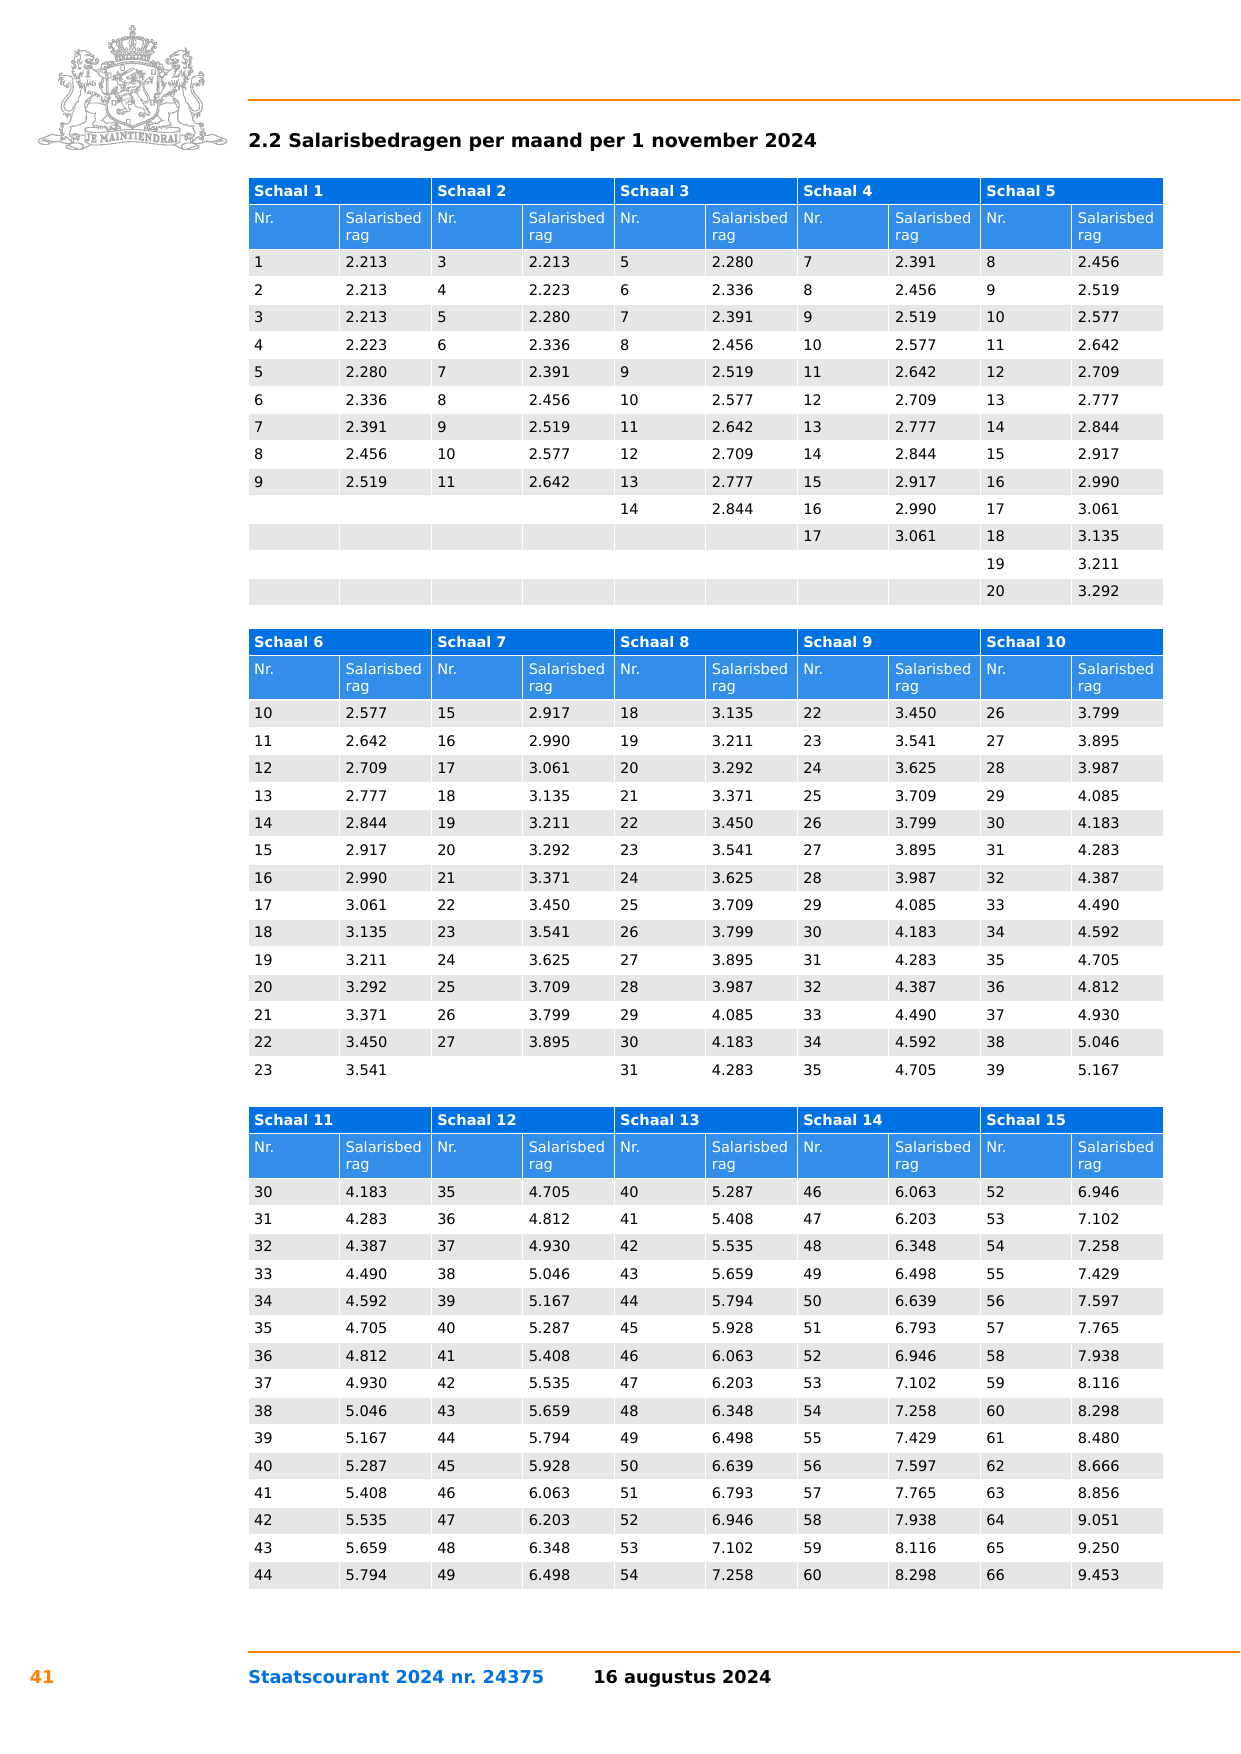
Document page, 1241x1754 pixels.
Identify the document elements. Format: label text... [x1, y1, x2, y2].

table_cell 12 [798, 387, 888, 413]
picture [38, 25, 227, 150]
table_cell 7.258 [889, 1398, 980, 1424]
table_cell 44 [615, 1288, 705, 1315]
table_cell Nr. [432, 205, 522, 249]
table_cell 3.135 [523, 783, 614, 809]
table_cell 19 [981, 551, 1071, 577]
table_cell [706, 551, 797, 577]
table_cell 2.917 [1072, 441, 1163, 468]
table_cell 23 [249, 1057, 339, 1083]
table_cell 27 [432, 1029, 522, 1056]
table_cell 2.577 [706, 387, 797, 413]
table_cell [249, 524, 339, 550]
table_cell 21 [249, 1002, 339, 1028]
table_cell Salarisbedrag [889, 205, 980, 249]
table_cell 13 [615, 469, 705, 495]
table_cell 4.085 [1072, 783, 1163, 809]
table_cell Nr. [615, 205, 705, 249]
table_cell 36 [981, 975, 1071, 1001]
table_cell 9.051 [1072, 1508, 1163, 1534]
table_cell 3.799 [1072, 701, 1163, 727]
table_cell 27 [798, 838, 888, 864]
table_cell Salarisbedrag [889, 656, 980, 699]
table_cell 31 [798, 947, 888, 973]
table_cell 6.946 [889, 1343, 980, 1369]
table_cell 4.930 [1072, 1002, 1163, 1028]
table_cell 7.938 [889, 1508, 980, 1534]
table_cell 6 [432, 332, 522, 358]
table_cell Salarisbedrag [523, 205, 614, 249]
table_cell [340, 579, 431, 605]
table_cell 25 [615, 892, 705, 919]
table_cell 33 [798, 1002, 888, 1028]
table_cell 2.519 [889, 305, 980, 331]
table_cell 58 [798, 1508, 888, 1534]
table_cell 4.183 [340, 1179, 431, 1205]
table_cell 6.639 [706, 1453, 797, 1479]
table_cell 21 [615, 783, 705, 809]
table_cell [432, 496, 522, 523]
table_cell [432, 579, 522, 605]
table_cell 2.280 [706, 250, 797, 276]
table_cell 3.541 [523, 920, 614, 946]
table_cell 20 [981, 579, 1071, 605]
table_cell 2.844 [1072, 414, 1163, 440]
table_cell 54 [798, 1398, 888, 1424]
table_cell 2.709 [1072, 359, 1163, 386]
table_cell [615, 579, 705, 605]
table_cell 43 [432, 1398, 522, 1424]
table_cell Salarisbedrag [523, 656, 614, 699]
table_cell 11 [615, 414, 705, 440]
table_cell 24 [615, 865, 705, 891]
table_cell 57 [981, 1316, 1071, 1342]
table_cell 6.946 [706, 1508, 797, 1534]
table_cell 14 [615, 496, 705, 523]
table_cell 2.642 [340, 728, 431, 754]
table_cell 30 [615, 1029, 705, 1056]
table_cell 4.705 [1072, 947, 1163, 973]
table_cell 17 [249, 892, 339, 919]
table_cell 3.371 [340, 1002, 431, 1028]
table_header Schaal 12 [432, 1107, 614, 1133]
table_cell 52 [615, 1508, 705, 1534]
table_cell 4.183 [889, 920, 980, 946]
table_cell 5.928 [523, 1453, 614, 1479]
table_cell 2.213 [340, 305, 431, 331]
table_cell 15 [981, 441, 1071, 468]
table_cell 7.597 [889, 1453, 980, 1479]
table_cell 34 [798, 1029, 888, 1056]
table_cell 2.391 [523, 359, 614, 386]
table_cell 3.895 [523, 1029, 614, 1056]
table_cell 4.085 [706, 1002, 797, 1028]
table_cell 49 [432, 1562, 522, 1589]
table_cell 6.203 [889, 1206, 980, 1232]
table_cell 2.990 [889, 496, 980, 523]
table_cell 40 [249, 1453, 339, 1479]
table_cell 9 [432, 414, 522, 440]
table_cell Nr. [981, 656, 1071, 699]
table_cell 2.391 [340, 414, 431, 440]
table_cell Nr. [432, 1134, 522, 1178]
table_cell 51 [798, 1316, 888, 1342]
table_cell 6.348 [706, 1398, 797, 1424]
table_cell 6.639 [889, 1288, 980, 1315]
table_cell 52 [798, 1343, 888, 1369]
table_cell 56 [981, 1288, 1071, 1315]
table_cell 3.709 [706, 892, 797, 919]
subtitle 2.2 Salarisbedragen per maand per 1 november 2024 [248, 130, 1163, 152]
table_cell 23 [798, 728, 888, 754]
table_cell 2.577 [889, 332, 980, 358]
table_cell 7.258 [1072, 1234, 1163, 1260]
table_cell 35 [981, 947, 1071, 973]
table_cell 60 [798, 1562, 888, 1589]
table_cell Salarisbedrag [889, 1134, 980, 1178]
table_cell 59 [981, 1371, 1071, 1397]
table_cell [523, 524, 614, 550]
table_cell 2.642 [523, 469, 614, 495]
table_cell 22 [615, 810, 705, 836]
table_cell Nr. [249, 656, 339, 699]
table_cell 3.292 [523, 838, 614, 864]
table_cell 31 [249, 1206, 339, 1232]
table_cell 4.592 [889, 1029, 980, 1056]
table_cell 5.167 [1072, 1057, 1163, 1083]
table_cell 6.203 [706, 1371, 797, 1397]
table_cell 3 [249, 305, 339, 331]
table_cell 5.659 [523, 1398, 614, 1424]
table_cell 46 [432, 1480, 522, 1506]
table_cell 4.387 [889, 975, 980, 1001]
table_cell 2.223 [340, 332, 431, 358]
table_cell 33 [249, 1261, 339, 1287]
table_cell 5.287 [340, 1453, 431, 1479]
table_cell 14 [249, 810, 339, 836]
table_cell 48 [615, 1398, 705, 1424]
table_cell 28 [798, 865, 888, 891]
table_cell [432, 1057, 522, 1083]
table_cell 30 [249, 1179, 339, 1205]
table_cell 41 [432, 1343, 522, 1369]
table_cell Nr. [249, 1134, 339, 1178]
table_cell 7 [615, 305, 705, 331]
table_cell 5.046 [340, 1398, 431, 1424]
table_cell 8 [432, 387, 522, 413]
table_cell 15 [798, 469, 888, 495]
table_cell Nr. [798, 1134, 888, 1178]
table_cell 26 [615, 920, 705, 946]
table_cell 5.167 [340, 1425, 431, 1452]
table_cell 2.917 [523, 701, 614, 727]
table_cell 13 [981, 387, 1071, 413]
table_cell 2.642 [889, 359, 980, 386]
table_cell 45 [432, 1453, 522, 1479]
table_cell 55 [798, 1425, 888, 1452]
table_header Schaal 1 [249, 178, 431, 204]
table_cell 3.450 [706, 810, 797, 836]
table_cell 20 [615, 755, 705, 782]
table_cell 26 [432, 1002, 522, 1028]
table_cell 4.812 [340, 1343, 431, 1369]
table_cell 53 [615, 1535, 705, 1561]
table_cell 49 [798, 1261, 888, 1287]
table_cell Salarisbedrag [706, 656, 797, 699]
table_cell 47 [432, 1508, 522, 1534]
table_header Schaal 11 [249, 1107, 431, 1133]
table_cell 3.541 [889, 728, 980, 754]
table_cell 64 [981, 1508, 1071, 1534]
table_cell 3.895 [889, 838, 980, 864]
table_cell 30 [798, 920, 888, 946]
table_cell 4.283 [340, 1206, 431, 1232]
table_cell 3.450 [889, 701, 980, 727]
table_cell 3.541 [340, 1057, 431, 1083]
table_cell 22 [432, 892, 522, 919]
table_cell 11 [798, 359, 888, 386]
table_cell 3.625 [523, 947, 614, 973]
table_cell 6 [249, 387, 339, 413]
table_cell 7 [798, 250, 888, 276]
table_cell 6.946 [1072, 1179, 1163, 1205]
table_cell 2.777 [340, 783, 431, 809]
table_cell 2.844 [706, 496, 797, 523]
table_cell Nr. [798, 205, 888, 249]
table_cell 11 [981, 332, 1071, 358]
table_cell 54 [615, 1562, 705, 1589]
table_cell 3.895 [706, 947, 797, 973]
table_cell [615, 524, 705, 550]
table_cell 3.450 [340, 1029, 431, 1056]
table_cell 18 [432, 783, 522, 809]
table_cell 3.211 [1072, 551, 1163, 577]
table_cell 13 [249, 783, 339, 809]
table_cell 5.659 [706, 1261, 797, 1287]
table_cell 7.102 [1072, 1206, 1163, 1232]
table_cell 7.102 [706, 1535, 797, 1561]
table_cell 7 [249, 414, 339, 440]
table_cell 3.625 [889, 755, 980, 782]
table_header Schaal 6 [249, 629, 431, 655]
table_cell 3.061 [523, 755, 614, 782]
table_cell [249, 496, 339, 523]
table_cell 3.987 [1072, 755, 1163, 782]
table_cell [889, 579, 980, 605]
table_cell 18 [615, 701, 705, 727]
table_cell [523, 496, 614, 523]
table_cell 36 [432, 1206, 522, 1232]
table_cell 5.046 [523, 1261, 614, 1287]
table_cell 2.777 [706, 469, 797, 495]
table_cell 3.987 [889, 865, 980, 891]
table_cell 36 [249, 1343, 339, 1369]
table_cell 3.061 [889, 524, 980, 550]
table_cell [615, 551, 705, 577]
table_cell 6.348 [523, 1535, 614, 1561]
table_cell 9 [249, 469, 339, 495]
table_cell 50 [615, 1453, 705, 1479]
table_cell 24 [798, 755, 888, 782]
table_cell 2.456 [523, 387, 614, 413]
table_cell 51 [615, 1480, 705, 1506]
table_cell 30 [981, 810, 1071, 836]
table_cell 38 [981, 1029, 1071, 1056]
table_cell 6.498 [889, 1261, 980, 1287]
table_cell Nr. [798, 656, 888, 699]
table_cell 3.135 [706, 701, 797, 727]
table_cell 2.213 [340, 277, 431, 303]
table_cell Salarisbedrag [706, 205, 797, 249]
table_cell 4.183 [1072, 810, 1163, 836]
table_cell 5.408 [340, 1480, 431, 1506]
table_cell 4.812 [523, 1206, 614, 1232]
table_cell 8 [798, 277, 888, 303]
table_cell 26 [798, 810, 888, 836]
table_cell [432, 551, 522, 577]
table_cell 22 [249, 1029, 339, 1056]
table_cell 9.250 [1072, 1535, 1163, 1561]
table_cell [798, 579, 888, 605]
table_cell 5 [432, 305, 522, 331]
table_cell 6.063 [523, 1480, 614, 1506]
table_cell 4.592 [1072, 920, 1163, 946]
table_header Schaal 2 [432, 178, 614, 204]
table_cell 3.135 [1072, 524, 1163, 550]
table_cell 17 [981, 496, 1071, 523]
table_cell 7.258 [706, 1562, 797, 1589]
table_header Schaal 10 [981, 629, 1163, 655]
table_cell 4.283 [1072, 838, 1163, 864]
table_cell 2.456 [340, 441, 431, 468]
table_cell 59 [798, 1535, 888, 1561]
table_cell 3.371 [523, 865, 614, 891]
table_header Schaal 13 [615, 1107, 797, 1133]
table_cell 33 [981, 892, 1071, 919]
table_cell 3.292 [340, 975, 431, 1001]
table_cell 4.490 [1072, 892, 1163, 919]
table_header Schaal 7 [432, 629, 614, 655]
table_cell 20 [432, 838, 522, 864]
table_cell 19 [249, 947, 339, 973]
table_cell 5.408 [706, 1206, 797, 1232]
table_cell 15 [432, 701, 522, 727]
table_cell 2.577 [523, 441, 614, 468]
table_cell [889, 551, 980, 577]
table_cell 5 [615, 250, 705, 276]
table_cell 3.799 [889, 810, 980, 836]
table_cell 3.292 [706, 755, 797, 782]
table_cell 5.535 [523, 1371, 614, 1397]
table_cell 8.666 [1072, 1453, 1163, 1479]
table_cell 34 [249, 1288, 339, 1315]
table_cell 8 [249, 441, 339, 468]
table_cell 16 [432, 728, 522, 754]
table_cell 14 [981, 414, 1071, 440]
table_cell 6.793 [889, 1316, 980, 1342]
table_cell 3.061 [1072, 496, 1163, 523]
table_cell 10 [615, 387, 705, 413]
table_cell 2.280 [340, 359, 431, 386]
table_cell 3.061 [340, 892, 431, 919]
table_cell 4.705 [523, 1179, 614, 1205]
table_header Schaal 5 [981, 178, 1163, 204]
table_cell 34 [981, 920, 1071, 946]
table_cell 5.928 [706, 1316, 797, 1342]
table_cell 2.777 [889, 414, 980, 440]
table_cell 2.336 [706, 277, 797, 303]
table_cell 54 [981, 1234, 1071, 1260]
table_cell 11 [249, 728, 339, 754]
table_cell [249, 551, 339, 577]
table_cell 2.709 [889, 387, 980, 413]
table_cell Nr. [615, 656, 705, 699]
table_cell 2.642 [706, 414, 797, 440]
table_cell 25 [798, 783, 888, 809]
table_cell 29 [798, 892, 888, 919]
table_cell 12 [981, 359, 1071, 386]
table_cell 7.938 [1072, 1343, 1163, 1369]
table_cell 21 [432, 865, 522, 891]
table_cell 23 [432, 920, 522, 946]
table_cell 4.387 [340, 1234, 431, 1260]
table_cell 2.391 [706, 305, 797, 331]
table_cell 56 [798, 1453, 888, 1479]
table_cell 6.498 [706, 1425, 797, 1452]
table_cell 4.930 [523, 1234, 614, 1260]
table_cell 28 [981, 755, 1071, 782]
table_cell 5.287 [523, 1316, 614, 1342]
table_cell 62 [981, 1453, 1071, 1479]
table_cell 7.429 [1072, 1261, 1163, 1287]
table_cell 60 [981, 1398, 1071, 1424]
table_cell 8 [981, 250, 1071, 276]
table_cell 29 [981, 783, 1071, 809]
table_cell 37 [432, 1234, 522, 1260]
table_cell 8.116 [1072, 1371, 1163, 1397]
table_cell 6.348 [889, 1234, 980, 1260]
table_cell 5.659 [340, 1535, 431, 1561]
table_cell 4.085 [889, 892, 980, 919]
table_cell 7.765 [1072, 1316, 1163, 1342]
table_cell 3.799 [706, 920, 797, 946]
table_cell 50 [798, 1288, 888, 1315]
table_cell 12 [615, 441, 705, 468]
table_cell 45 [615, 1316, 705, 1342]
table_cell 8.480 [1072, 1425, 1163, 1452]
table_cell 7.765 [889, 1480, 980, 1506]
table_cell 43 [249, 1535, 339, 1561]
table_cell 2.391 [889, 250, 980, 276]
table_cell 2.917 [889, 469, 980, 495]
table_cell 4.930 [340, 1371, 431, 1397]
table_cell 23 [615, 838, 705, 864]
table_cell 53 [798, 1371, 888, 1397]
table_cell 2.642 [1072, 332, 1163, 358]
table_cell 52 [981, 1179, 1071, 1205]
table_cell 9 [615, 359, 705, 386]
table_cell 2.280 [523, 305, 614, 331]
table_cell 16 [798, 496, 888, 523]
table_cell 4.283 [889, 947, 980, 973]
table_cell 35 [249, 1316, 339, 1342]
table_cell 49 [615, 1425, 705, 1452]
table_cell 3.211 [706, 728, 797, 754]
table_cell Salarisbedrag [706, 1134, 797, 1178]
table_cell 32 [981, 865, 1071, 891]
table_cell 47 [615, 1371, 705, 1397]
table_cell 18 [249, 920, 339, 946]
table_cell Nr. [981, 205, 1071, 249]
table_cell 2.213 [340, 250, 431, 276]
table_cell 9 [981, 277, 1071, 303]
table_cell 2.844 [889, 441, 980, 468]
table_cell 5.167 [523, 1288, 614, 1315]
table_cell 2.223 [523, 277, 614, 303]
table_cell 3.895 [1072, 728, 1163, 754]
table_cell 46 [615, 1343, 705, 1369]
table_cell 2.709 [706, 441, 797, 468]
table_cell 5.535 [706, 1234, 797, 1260]
table_cell [432, 524, 522, 550]
table_cell 6 [615, 277, 705, 303]
table_cell 63 [981, 1480, 1071, 1506]
table_cell 43 [615, 1261, 705, 1287]
table_header Schaal 3 [615, 178, 797, 204]
table_cell 58 [981, 1343, 1071, 1369]
table_cell Salarisbedrag [1072, 1134, 1163, 1178]
table_cell 5.794 [523, 1425, 614, 1452]
table_cell 28 [615, 975, 705, 1001]
table_cell 7.102 [889, 1371, 980, 1397]
table_cell 3.292 [1072, 579, 1163, 605]
table_cell [340, 551, 431, 577]
table_cell 8.298 [1072, 1398, 1163, 1424]
table_cell Salarisbedrag [523, 1134, 614, 1178]
table_cell 2.519 [1072, 277, 1163, 303]
table_cell 2.990 [523, 728, 614, 754]
table_cell [340, 496, 431, 523]
table_cell 32 [249, 1234, 339, 1260]
table_cell 5.287 [706, 1179, 797, 1205]
table_cell 42 [615, 1234, 705, 1260]
table_cell 3.541 [706, 838, 797, 864]
table_cell 4.592 [340, 1288, 431, 1315]
table_cell 2.777 [1072, 387, 1163, 413]
table_cell 47 [798, 1206, 888, 1232]
table_header Schaal 14 [798, 1107, 980, 1133]
table_cell 4.490 [340, 1261, 431, 1287]
table_cell 10 [798, 332, 888, 358]
table_cell 2.336 [523, 332, 614, 358]
table_cell 31 [615, 1057, 705, 1083]
table_cell [798, 551, 888, 577]
table_cell 10 [432, 441, 522, 468]
table_cell 3.799 [523, 1002, 614, 1028]
table_cell 19 [615, 728, 705, 754]
table_cell 2.577 [340, 701, 431, 727]
table_cell 2.990 [340, 865, 431, 891]
table_cell 42 [432, 1371, 522, 1397]
table_cell 2 [249, 277, 339, 303]
table_cell 27 [615, 947, 705, 973]
table_cell 3.211 [340, 947, 431, 973]
table_cell 6.063 [889, 1179, 980, 1205]
table_cell [523, 579, 614, 605]
table_cell 44 [432, 1425, 522, 1452]
table_cell 7.429 [889, 1425, 980, 1452]
table_cell 55 [981, 1261, 1071, 1287]
table_cell 39 [249, 1425, 339, 1452]
table_cell 35 [798, 1057, 888, 1083]
table_cell 2.519 [706, 359, 797, 386]
table_cell [523, 1057, 614, 1083]
table_cell [249, 579, 339, 605]
table_header Schaal 8 [615, 629, 797, 655]
table_cell 4.183 [706, 1029, 797, 1056]
table_cell 29 [615, 1002, 705, 1028]
table_cell 48 [798, 1234, 888, 1260]
table_cell [706, 579, 797, 605]
table_cell 3.135 [340, 920, 431, 946]
table_cell 46 [798, 1179, 888, 1205]
table_cell 12 [249, 755, 339, 782]
table_cell 14 [798, 441, 888, 468]
table_cell 2.213 [523, 250, 614, 276]
table_cell 38 [249, 1398, 339, 1424]
table_cell 38 [432, 1261, 522, 1287]
table_cell 39 [981, 1057, 1071, 1083]
table_cell Salarisbedrag [1072, 656, 1163, 699]
table_cell 4.490 [889, 1002, 980, 1028]
table_cell 17 [432, 755, 522, 782]
table_cell 53 [981, 1206, 1071, 1232]
table_cell 20 [249, 975, 339, 1001]
table_cell Nr. [615, 1134, 705, 1178]
table_cell 32 [798, 975, 888, 1001]
table_cell [523, 551, 614, 577]
table_cell 4 [249, 332, 339, 358]
table_cell 2.990 [1072, 469, 1163, 495]
table_cell 5.535 [340, 1508, 431, 1534]
table_cell 2.709 [340, 755, 431, 782]
table_header Schaal 4 [798, 178, 980, 204]
table_header Schaal 9 [798, 629, 980, 655]
table_cell 3.371 [706, 783, 797, 809]
table_cell 10 [249, 701, 339, 727]
table_cell 2.519 [340, 469, 431, 495]
table_cell [340, 524, 431, 550]
table_cell 48 [432, 1535, 522, 1561]
table_cell 2.456 [706, 332, 797, 358]
table_cell 8.298 [889, 1562, 980, 1589]
table_cell 16 [981, 469, 1071, 495]
table_cell 7.597 [1072, 1288, 1163, 1315]
table_cell 2.456 [1072, 250, 1163, 276]
table_cell 3.450 [523, 892, 614, 919]
table_cell Salarisbedrag [340, 1134, 431, 1178]
table_cell 37 [981, 1002, 1071, 1028]
table_cell 40 [432, 1316, 522, 1342]
table_cell 16 [249, 865, 339, 891]
table_cell Nr. [981, 1134, 1071, 1178]
table_cell 6.203 [523, 1508, 614, 1534]
table_cell 6.063 [706, 1343, 797, 1369]
table_cell 18 [981, 524, 1071, 550]
table_cell 39 [432, 1288, 522, 1315]
table_cell 7 [432, 359, 522, 386]
table_cell 5.794 [340, 1562, 431, 1589]
table_cell 5.408 [523, 1343, 614, 1369]
table_cell 3.709 [523, 975, 614, 1001]
table_cell 61 [981, 1425, 1071, 1452]
table_cell 15 [249, 838, 339, 864]
table_cell 2.519 [523, 414, 614, 440]
table_cell 13 [798, 414, 888, 440]
table_cell 4.387 [1072, 865, 1163, 891]
table_cell 44 [249, 1562, 339, 1589]
table_cell 4.705 [340, 1316, 431, 1342]
table_cell 24 [432, 947, 522, 973]
table_cell 2.577 [1072, 305, 1163, 331]
table_cell 6.793 [706, 1480, 797, 1506]
table_cell 4.283 [706, 1057, 797, 1083]
table_cell 37 [249, 1371, 339, 1397]
table_cell 5.794 [706, 1288, 797, 1315]
table_cell 3.987 [706, 975, 797, 1001]
table_cell 9 [798, 305, 888, 331]
table_cell Nr. [432, 656, 522, 699]
table_cell 41 [249, 1480, 339, 1506]
table_cell 1 [249, 250, 339, 276]
table_cell 3.709 [889, 783, 980, 809]
table_cell 31 [981, 838, 1071, 864]
table_cell 42 [249, 1508, 339, 1534]
table_cell Salarisbedrag [340, 656, 431, 699]
table_cell 40 [615, 1179, 705, 1205]
table_cell 2.336 [340, 387, 431, 413]
table_cell 66 [981, 1562, 1071, 1589]
table_cell 10 [981, 305, 1071, 331]
table_cell 8.116 [889, 1535, 980, 1561]
table_cell Nr. [249, 205, 339, 249]
table_cell 17 [798, 524, 888, 550]
table_cell 22 [798, 701, 888, 727]
table_cell 8 [615, 332, 705, 358]
table_cell 9.453 [1072, 1562, 1163, 1589]
table_cell 5 [249, 359, 339, 386]
table_cell 6.498 [523, 1562, 614, 1589]
table_cell 19 [432, 810, 522, 836]
table_cell 4.705 [889, 1057, 980, 1083]
table_cell 26 [981, 701, 1071, 727]
table_cell Salarisbedrag [1072, 205, 1163, 249]
table_cell 3.211 [523, 810, 614, 836]
table_cell 11 [432, 469, 522, 495]
table_header Schaal 15 [981, 1107, 1163, 1133]
table_cell 3 [432, 250, 522, 276]
table_cell 2.917 [340, 838, 431, 864]
table_cell 5.046 [1072, 1029, 1163, 1056]
table_cell 8.856 [1072, 1480, 1163, 1506]
table_cell 41 [615, 1206, 705, 1232]
table_cell 27 [981, 728, 1071, 754]
table_cell 2.844 [340, 810, 431, 836]
table_cell 3.625 [706, 865, 797, 891]
table_cell 4 [432, 277, 522, 303]
table_cell 4.812 [1072, 975, 1163, 1001]
table_cell 57 [798, 1480, 888, 1506]
table_cell 65 [981, 1535, 1071, 1561]
table_cell Salarisbedrag [340, 205, 431, 249]
table_cell 2.456 [889, 277, 980, 303]
table_cell 35 [432, 1179, 522, 1205]
table_cell 25 [432, 975, 522, 1001]
table_cell [706, 524, 797, 550]
